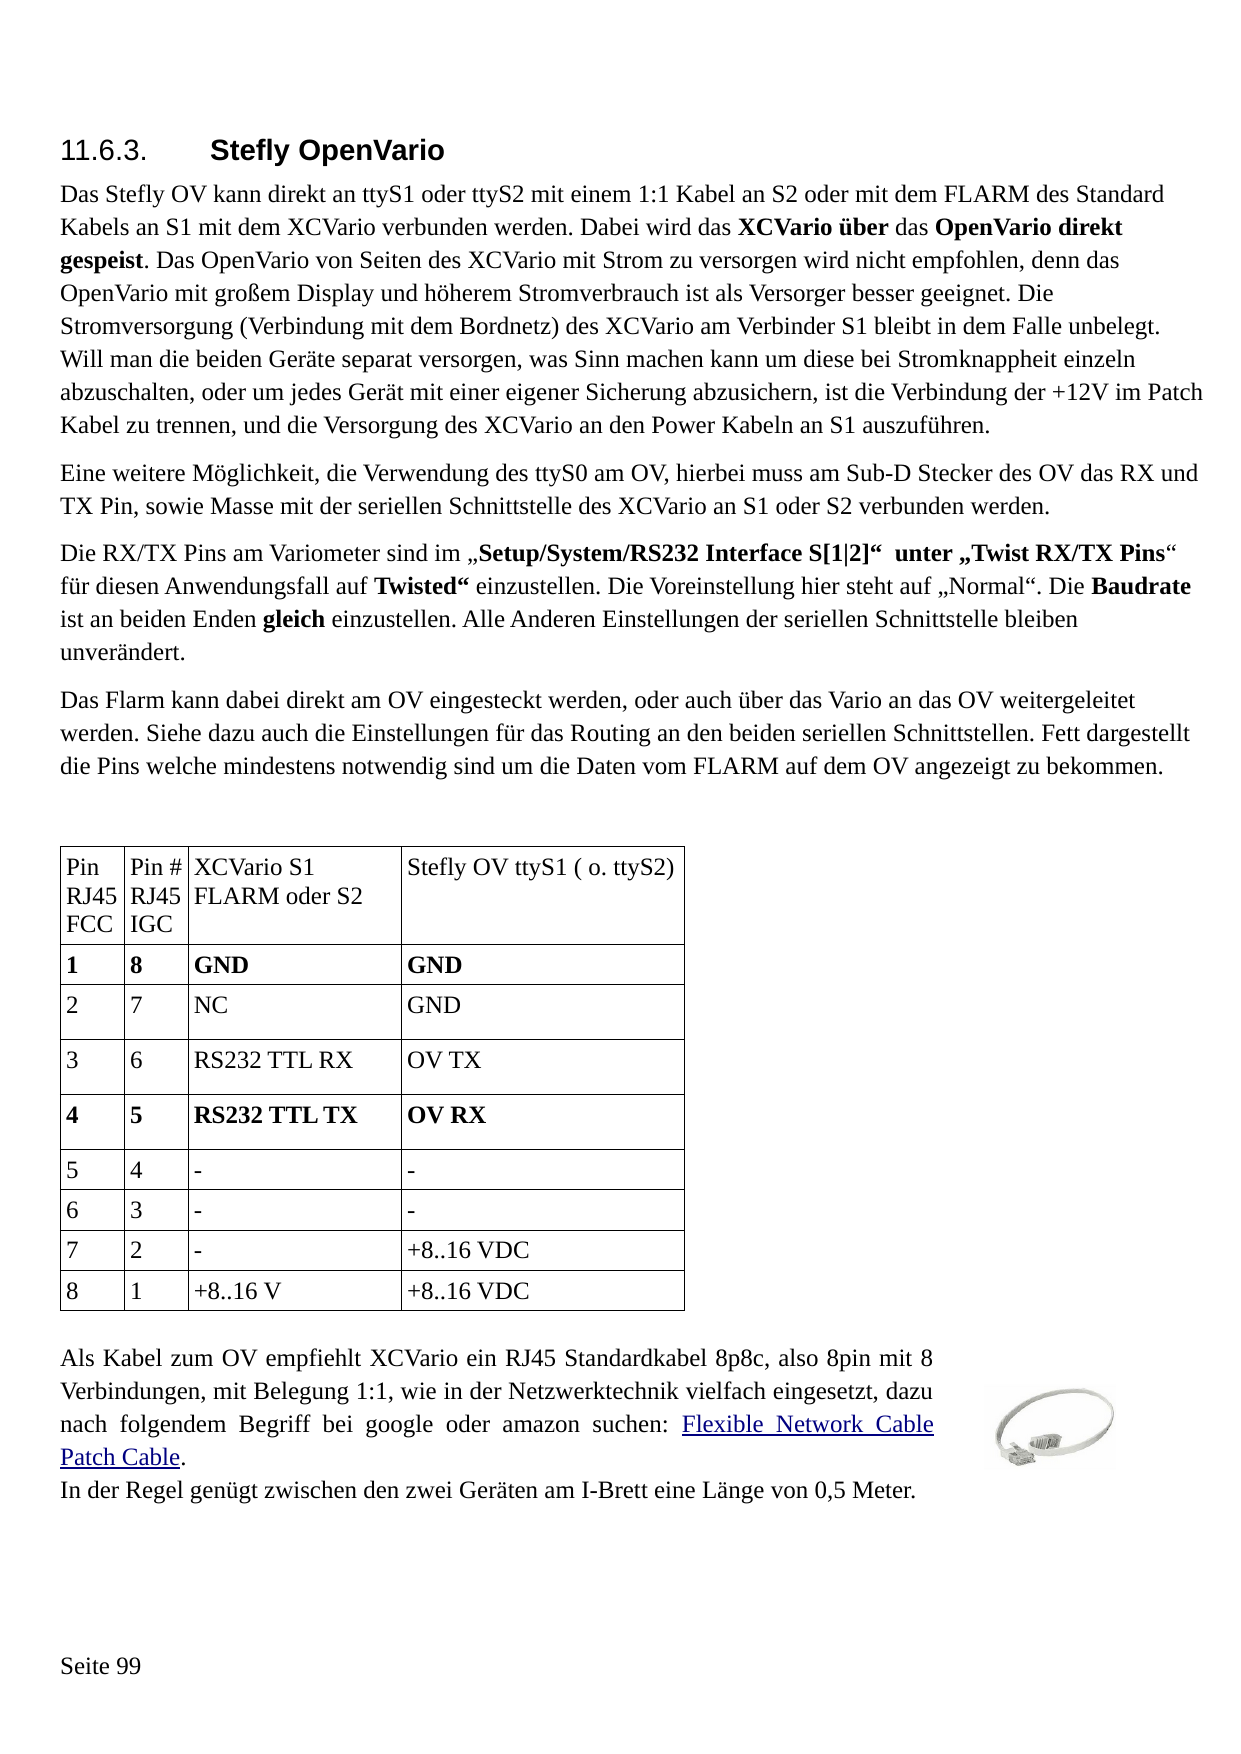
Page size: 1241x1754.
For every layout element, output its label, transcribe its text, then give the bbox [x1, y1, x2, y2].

table_cell 7 [125, 985, 188, 1039]
subtitle Stefly OpenVario [60, 133, 1207, 166]
table_cell - [402, 1150, 684, 1189]
table_cell +8..16 VDC [402, 1231, 684, 1270]
table_cell NC [189, 985, 401, 1039]
text Die RX/TX Pins am Variometer sind im „Setup/System/RS232 Interface S[1|2]“ unter „Twist RX/TX Pins“ für diesen Anwendungsfall auf Twisted“ einzustellen. Die Voreinstellung hier steht auf „Normal“. Die Baudrate ist an beiden Enden gleich einzustellen. Alle Anderen Einstellungen der seriellen Schnittstelle bleiben unverändert. [60, 538, 1207, 666]
table_cell GND [402, 985, 684, 1039]
table_header Stefly OV ttyS1 ( o. ttyS2) [402, 847, 684, 944]
table_cell 1 [125, 1271, 188, 1310]
table_cell 6 [125, 1040, 188, 1094]
table_cell 4 [61, 1095, 124, 1149]
table_cell 2 [61, 985, 124, 1039]
table_cell 6 [61, 1190, 124, 1230]
table_cell 4 [125, 1150, 188, 1189]
table_cell 8 [125, 945, 188, 984]
table_cell +8..16 V [189, 1271, 401, 1310]
table_cell 1 [61, 945, 124, 984]
table_header XCVario S1 FLARM oder S2 [189, 847, 401, 944]
table_cell GND [189, 945, 401, 984]
table_cell 5 [61, 1150, 124, 1189]
table_cell OV RX [402, 1095, 684, 1149]
text Eine weitere Möglichkeit, die Verwendung des ttyS0 am OV, hierbei muss am Sub-D Stecker des OV das RX und TX Pin, sowie Masse mit der seriellen Schnittstelle des XCVario an S1 oder S2 verbunden werden. [60, 458, 1207, 519]
text Das Flarm kann dabei direkt am OV eingesteckt werden, oder auch über das Vario an das OV weitergeleitet werden. Siehe dazu auch die Einstellungen für das Routing an den beiden seriellen Schnittstellen. Fett dargestellt die Pins welche mindestens notwendig sind um die Daten vom FLARM auf dem OV angezeigt zu bekommen. [60, 685, 1207, 780]
table_cell +8..16 VDC [402, 1271, 684, 1310]
text In der Regel genügt zwischen den zwei Geräten am I-Brett eine Länge von 0,5 Meter. [60, 1476, 934, 1504]
table_cell RS232 TTL TX [189, 1095, 401, 1149]
table_cell RS232 TTL RX [189, 1040, 401, 1094]
text Als Kabel zum OV empfiehlt XCVario ein RJ45 Standardkabel 8p8c, also 8pin mit 8 Verbindungen, mit Belegung 1:1, wie in der Netzwerktechnik vielfach eingesetzt, dazu nach folgendem Begriff bei google oder amazon suchen: Flexible Network Cable Patch Cable. [60, 1343, 1207, 1506]
table_header Pin RJ45 FCC [61, 847, 124, 944]
table_cell 5 [125, 1095, 188, 1149]
table_cell GND [402, 945, 684, 984]
table_cell 8 [61, 1271, 124, 1310]
table_header Pin # RJ45 IGC [125, 847, 188, 944]
table_cell - [189, 1150, 401, 1189]
table_cell - [402, 1190, 684, 1230]
table_cell 3 [125, 1190, 188, 1230]
table_cell 2 [125, 1231, 188, 1270]
table_cell 3 [61, 1040, 124, 1094]
text Das Stefly OV kann direkt an ttyS1 oder ttyS2 mit einem 1:1 Kabel an S2 oder mit dem FLARM des Standard Kabels an S1 mit dem XCVario verbunden werden. Dabei wird das XCVario über das OpenVario direkt gespeist. Das OpenVario von Seiten des XCVario mit Strom zu versorgen wird nicht empfohlen, denn das OpenVario mit großem Display und höherem Stromverbrauch ist als Versorger besser geeignet. Die Stromversorgung (Verbindung mit dem Bordnetz) des XCVario am Verbinder S1 bleibt in dem Falle unbelegt. Will man die beiden Geräte separat versorgen, was Sinn machen kann um diese bei Stromknappheit einzeln abzuschalten, oder um jedes Gerät mit einer eigener Sicherung abzusichern, ist die Verbindung der +12V im Patch Kabel zu trennen, und die Versorgung des XCVario an den Power Kabeln an S1 auszuführen. [60, 179, 1207, 439]
table_cell - [189, 1231, 401, 1270]
picture [964, 1376, 1148, 1477]
table_cell - [189, 1190, 401, 1230]
table_cell OV TX [402, 1040, 684, 1094]
table_cell 7 [61, 1231, 124, 1270]
